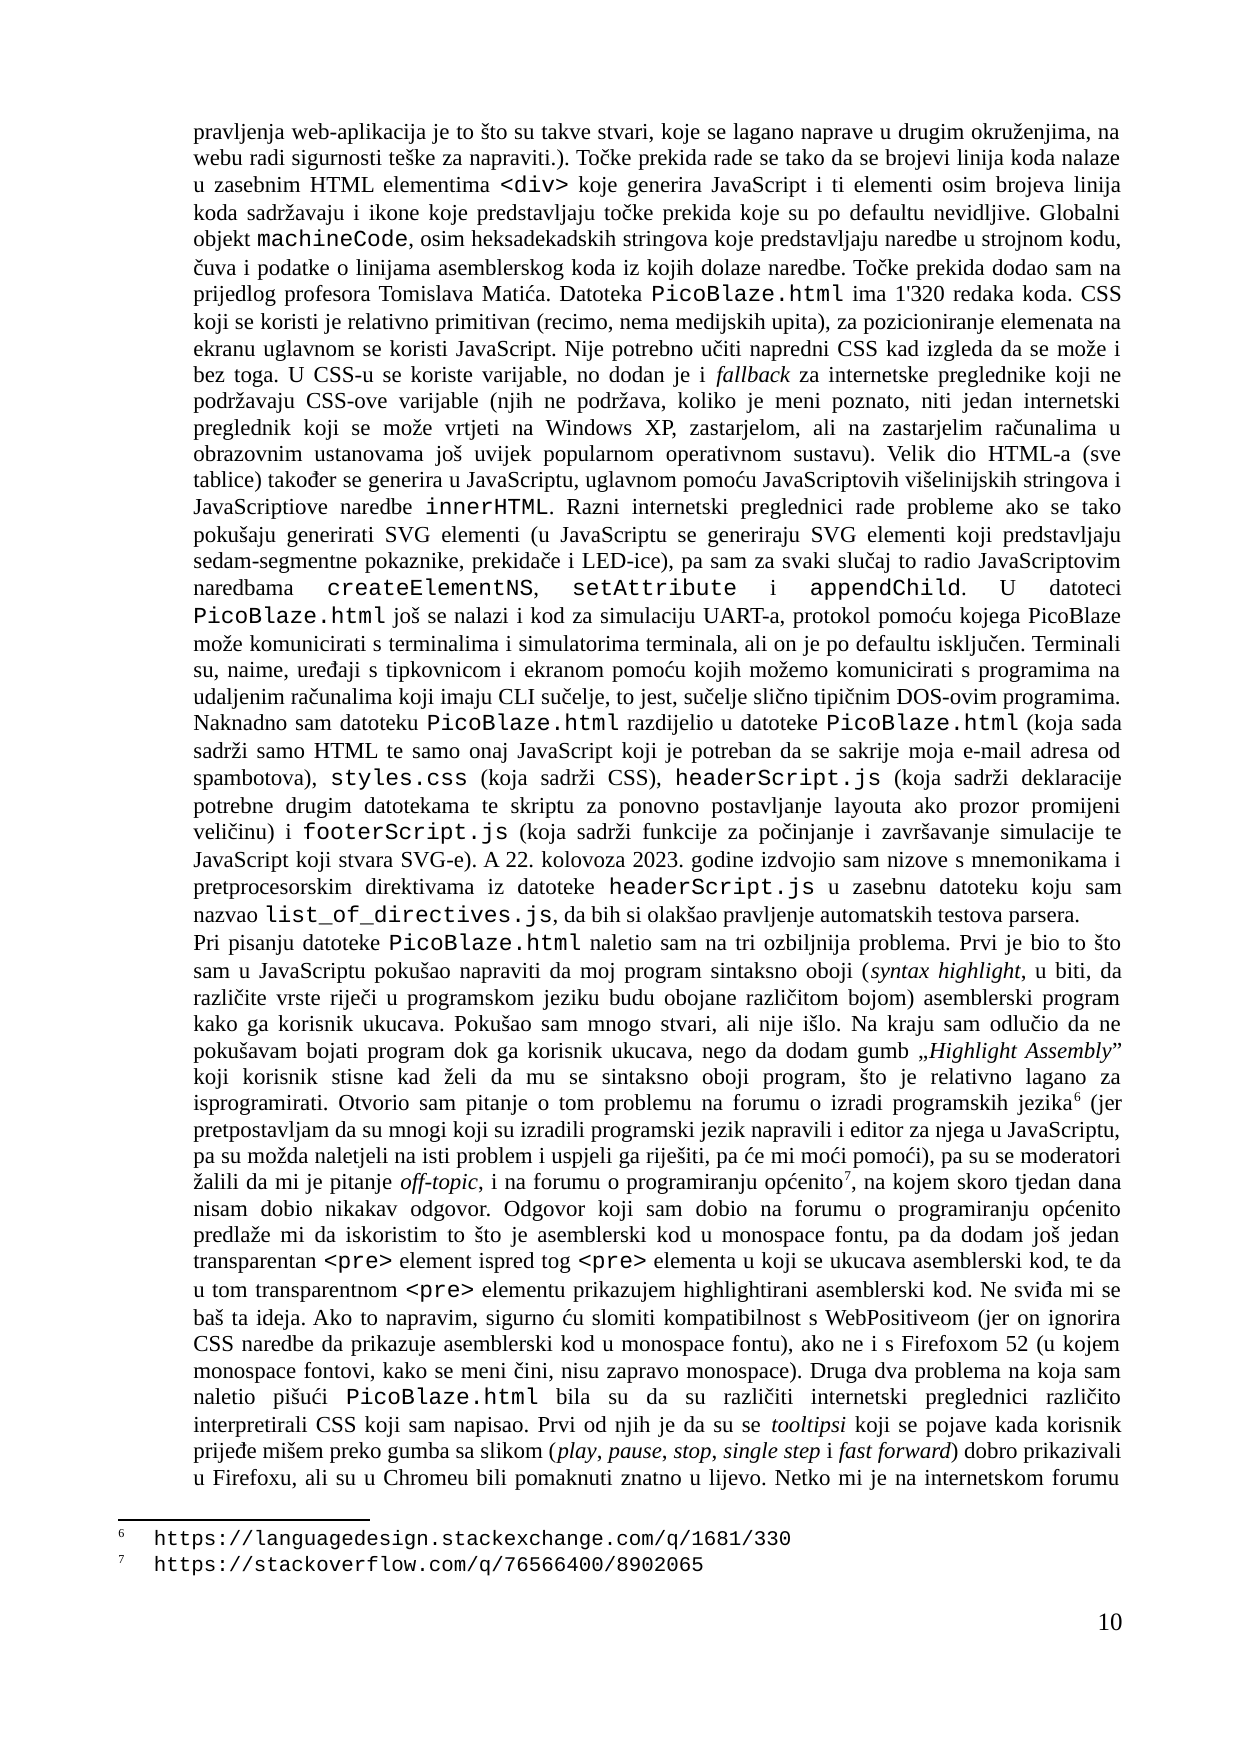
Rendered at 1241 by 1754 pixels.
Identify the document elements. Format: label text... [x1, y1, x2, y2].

text https://stackoverflow.com/q/76566400/8902065 [118, 1552, 1122, 1578]
list pravljenja web-aplikacija je to što su takve stvari, koje se lagano naprave u drugim okruženjima, na webu radi sigurnosti teške za napraviti.). Točke prekida rade se tako da se brojevi linija koda nalaze u zasebnim HTML elementima <div> koje generira JavaScript i ti elementi osim brojeva linija koda sadržavaju i ikone koje predstavljaju točke prekida koje su po defaultu nevidljive. Globalni objekt machineCode, osim heksadekadskih stringova koje predstavljaju naredbe u strojnom kodu, čuva i podatke o linijama asemblerskog koda iz kojih dolaze naredbe. Točke prekida dodao sam na prijedlog profesora Tomislava Matića. Datoteka PicoBlaze.html ima 1'320 redaka koda. CSS koji se koristi je relativno primitivan (recimo, nema medijskih upita), za pozicioniranje elemenata na ekranu uglavnom se koristi JavaScript. Nije potrebno učiti napredni CSS kad izgleda da se može i bez toga. U CSS-u se koriste varijable, no dodan je i fallback za internetske preglednike koji ne podržavaju CSS-ove varijable (njih ne podržava, koliko je meni poznato, niti jedan internetski preglednik koji se može vrtjeti na Windows XP, zastarjelom, ali na zastarjelim računalima u obrazovnim ustanovama još uvijek popularnom operativnom sustavu). Velik dio HTML-a (sve tablice) također se generira u JavaScriptu, uglavnom pomoću JavaScriptovih višelinijskih stringova i JavaScriptiove naredbe innerHTML. Razni internetski preglednici rade probleme ako se tako pokušaju generirati SVG elementi (u JavaScriptu se generiraju SVG elementi koji predstavljaju sedam-segmentne pokaznike, prekidače i LED-ice), pa sam za svaki slučaj to radio JavaScriptovim naredbama createElementNS, setAttribute i appendChild. U datoteci PicoBlaze.html još se nalazi i kod za simulaciju UART-a, protokol pomoću kojega PicoBlaze može komunicirati s terminalima i simulatorima terminala, ali on je po defaultu isključen. Terminali su, naime, uređaji s tipkovnicom i ekranom pomoću kojih možemo komunicirati s programima na udaljenim računalima koji imaju CLI sučelje, to jest, sučelje slično tipičnim DOS-ovim programima. Naknadno sam datoteku PicoBlaze.html razdijelio u datoteke PicoBlaze.html (koja sada sadrži samo HTML te samo onaj JavaScript koji je potreban da se sakrije moja e-mail adresa od spambotova), styles.css (koja sadrži CSS), headerScript.js (koja sadrži deklaracije potrebne drugim datotekama te skriptu za ponovno postavljanje layouta ako prozor promijeni veličinu) i footerScript.js (koja sadrži funkcije za počinjanje i završavanje simulacije te JavaScript koji stvara SVG-e). A 22. kolovoza 2023. godine izdvojio sam nizove s mnemonikama i pretprocesorskim direktivama iz datoteke headerScript.js u zasebnu datoteku koju sam nazvao list_of_directives.js, da bih si olakšao pravljenje automatskih testova parsera. [156, 118, 1122, 929]
text Pri pisanju datoteke PicoBlaze.html naletio sam na tri ozbiljnija problema. Prvi je bio to što sam u JavaScriptu pokušao napraviti da moj program sintaksno oboji (syntax highlight, u biti, da različite vrste riječi u programskom jeziku budu obojane različitom bojom) asemblerski program kako ga korisnik ukucava. Pokušao sam mnogo stvari, ali nije išlo. Na kraju sam odlučio da ne pokušavam bojati program dok ga korisnik ukucava, nego da dodam gumb „Highlight Assembly” koji korisnik stisne kad želi da mu se sintaksno oboji program, što je relativno lagano za isprogramirati. Otvorio sam pitanje o tom problemu na forumu o izradi programskih jezika (jer pretpostavljam da su mnogi koji su izradili programski jezik napravili i editor za njega u JavaScriptu, pa su možda naletjeli na isti problem i uspjeli ga riješiti, pa će mi moći pomoći), pa su se moderatori žalili da mi je pitanje off-topic, i na forumu o programiranju općenito, na kojem skoro tjedan dana nisam dobio nikakav odgovor. Odgovor koji sam dobio na forumu o programiranju općenito predlaže mi da iskoristim to što je asemblerski kod u monospace fontu, pa da dodam još jedan transparentan <pre> element ispred tog <pre> elementa u koji se ukucava asemblerski kod, te da u tom transparentnom <pre> elementu prikazujem highlightirani asemblerski kod. Ne sviđa mi se baš ta ideja. Ako to napravim, sigurno ću slomiti kompatibilnost s WebPositiveom (jer on ignorira CSS naredbe da prikazuje asemblerski kod u monospace fontu), ako ne i s Firefoxom 52 (u kojem monospace fontovi, kako se meni čini, nisu zapravo monospace). Druga dva problema na koja sam naletio pišući PicoBlaze.html bila su da su različiti internetski preglednici različito interpretirali CSS koji sam napisao. Prvi od njih je da su se tooltipsi koji se pojave kada korisnik prijeđe mišem preko gumba sa slikom (play, pause, stop, single step i fast forward) dobro prikazivali u Firefoxu, ali su u Chromeu bili pomaknuti znatno u lijevo. Netko mi je na internetskom forumu [193, 929, 1122, 1490]
text https://languagedesign.stackexchange.com/q/1681/330 [118, 1526, 1122, 1552]
